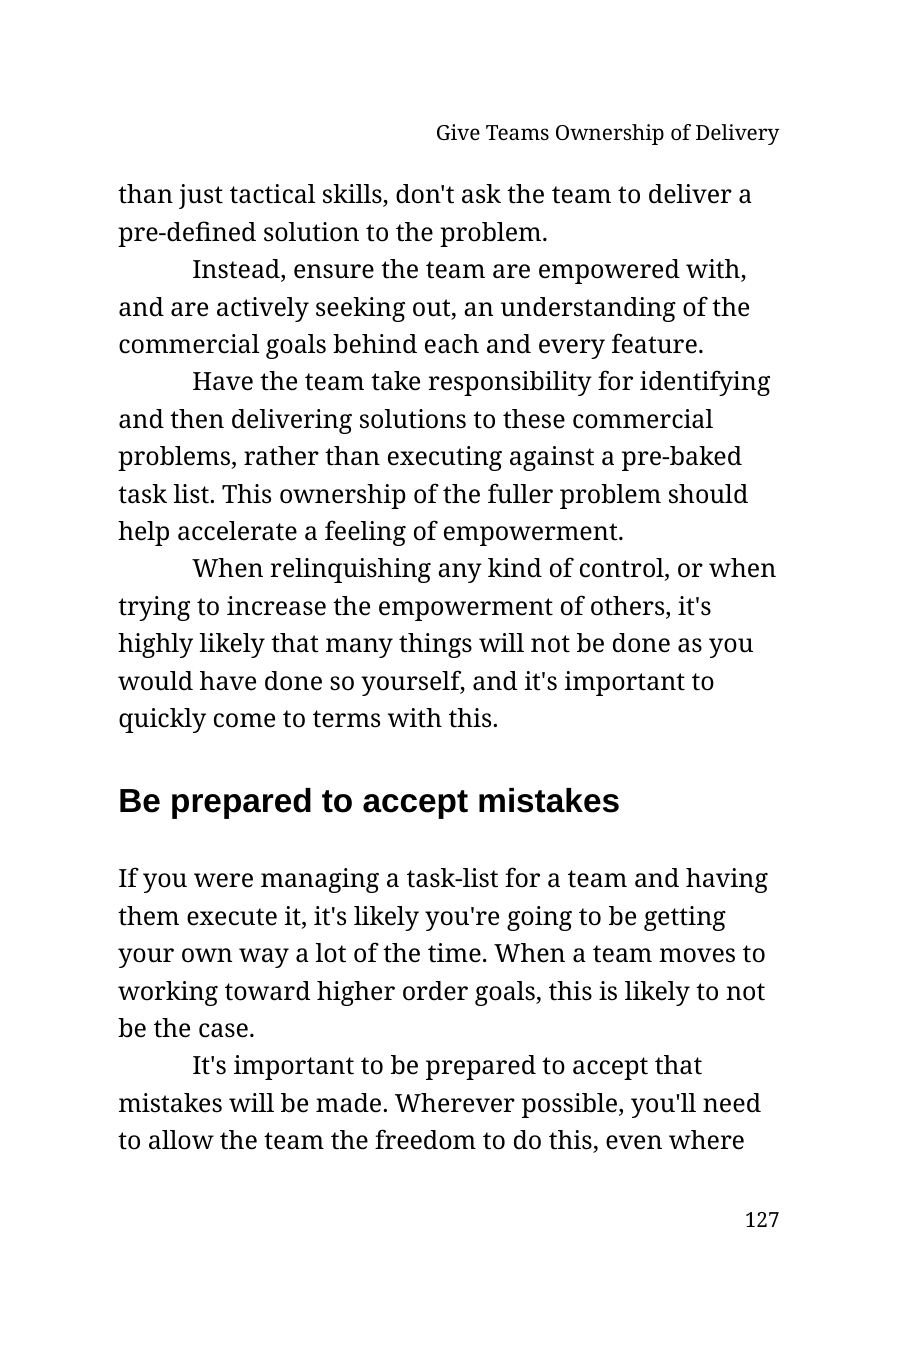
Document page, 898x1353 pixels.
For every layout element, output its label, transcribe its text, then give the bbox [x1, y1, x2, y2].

subtitle Be prepared to accept mistakes [118, 781, 779, 820]
text It's important to be prepared to accept that mistakes will be made. Wherever possible, you'll need to allow the team the freedom to do this, even where [118, 1048, 779, 1157]
text than just tactical skills, don't ask the team to deliver a pre-defined solution to the problem. [118, 177, 779, 248]
text Have the team take responsibility for identifying and then delivering solutions to these commercial problems, rather than executing against a pre-baked task list. This ownership of the fuller problem should help accelerate a feeling of empowerment. [118, 364, 779, 548]
text When relinquishing any kind of control, or when trying to increase the empowerment of others, it's highly likely that many things will not be done as you would have done so yourself, and it's important to quickly come to terms with this. [118, 551, 779, 735]
text Instead, ensure the team are empowered with, and are actively seeking out, an understanding of the commercial goals behind each and every feature. [118, 252, 779, 361]
text If you were managing a task-list for a team and having them execute it, it's likely you're going to be getting your own way a lot of the time. When a team moves to working toward higher order goals, this is likely to not be the case. [118, 861, 779, 1044]
